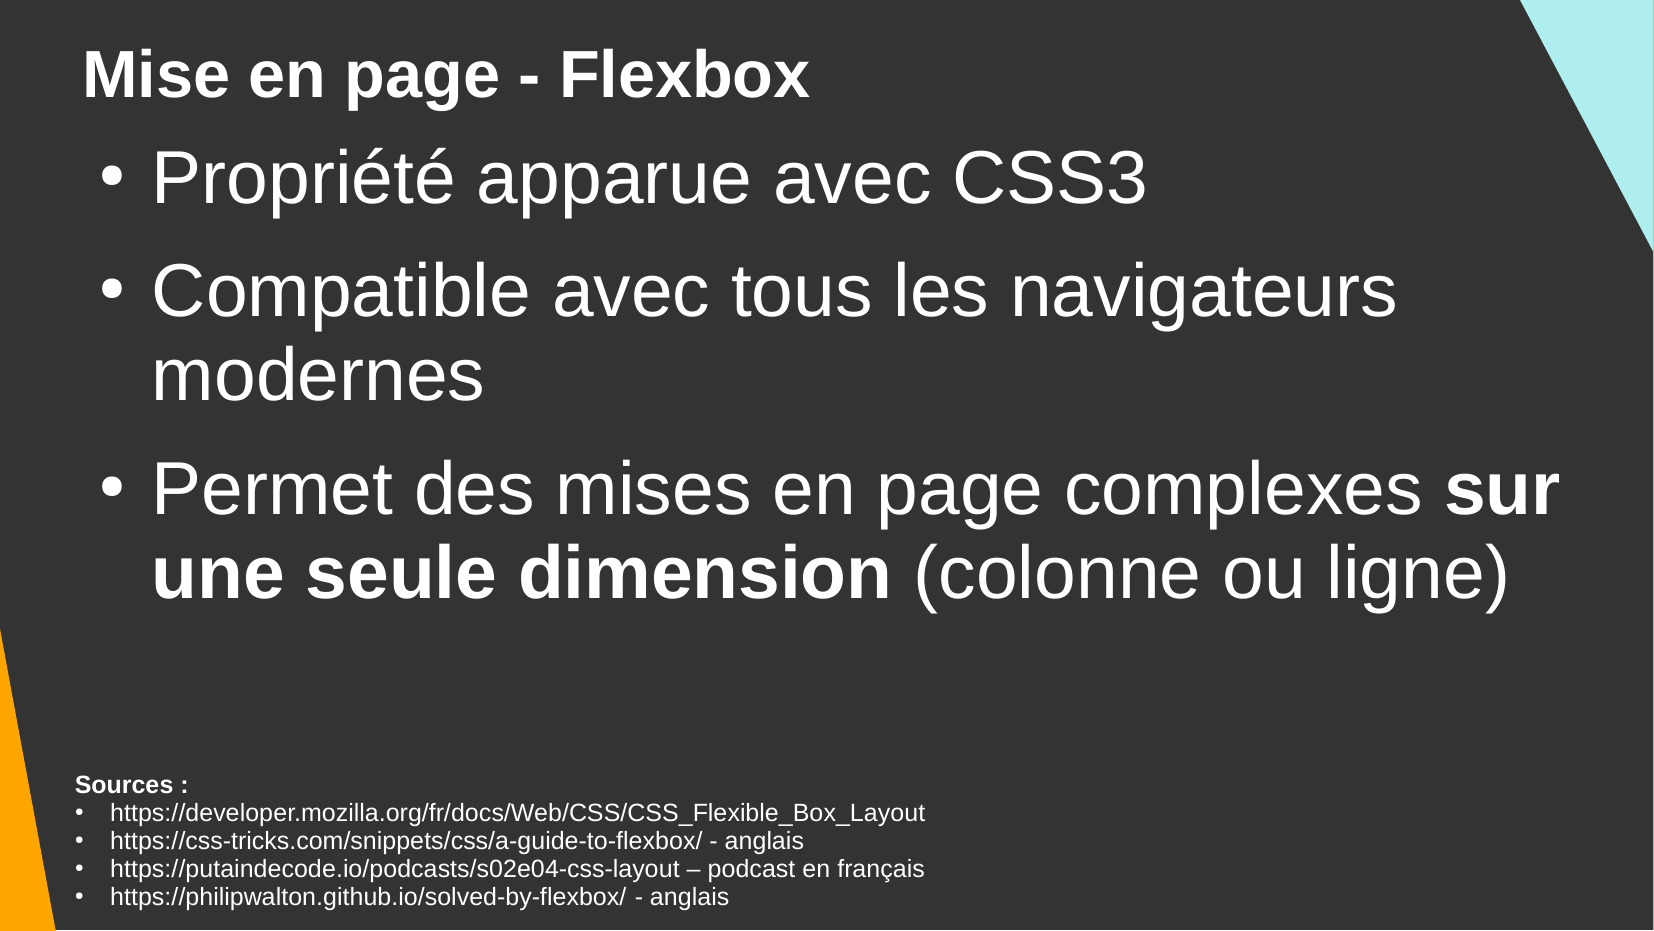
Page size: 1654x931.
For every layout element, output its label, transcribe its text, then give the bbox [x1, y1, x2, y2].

text_box [1520, 0, 1654, 254]
title Mise en page - Flexbox [82, 37, 1571, 114]
text_box Sources : https://developer.mozilla.org/fr/docs/Web/CSS/CSS_Flexible_Box_Layout https://css-tricks.com/snippets/css/a-guide-to-flexbox/ - anglais https://putaindecode.io/podcasts/s02e04-css-layout – podcast en français https://philipwalton.github.io/solved-by-flexbox/ - anglais [60, 763, 1546, 931]
list Propriété apparue avec CSS3 Compatible avec tous les navigateurs modernes Permet des mises en page complexes sur une seule dimension (colonne ou ligne) [80, 135, 1605, 650]
text_box [0, 628, 56, 931]
